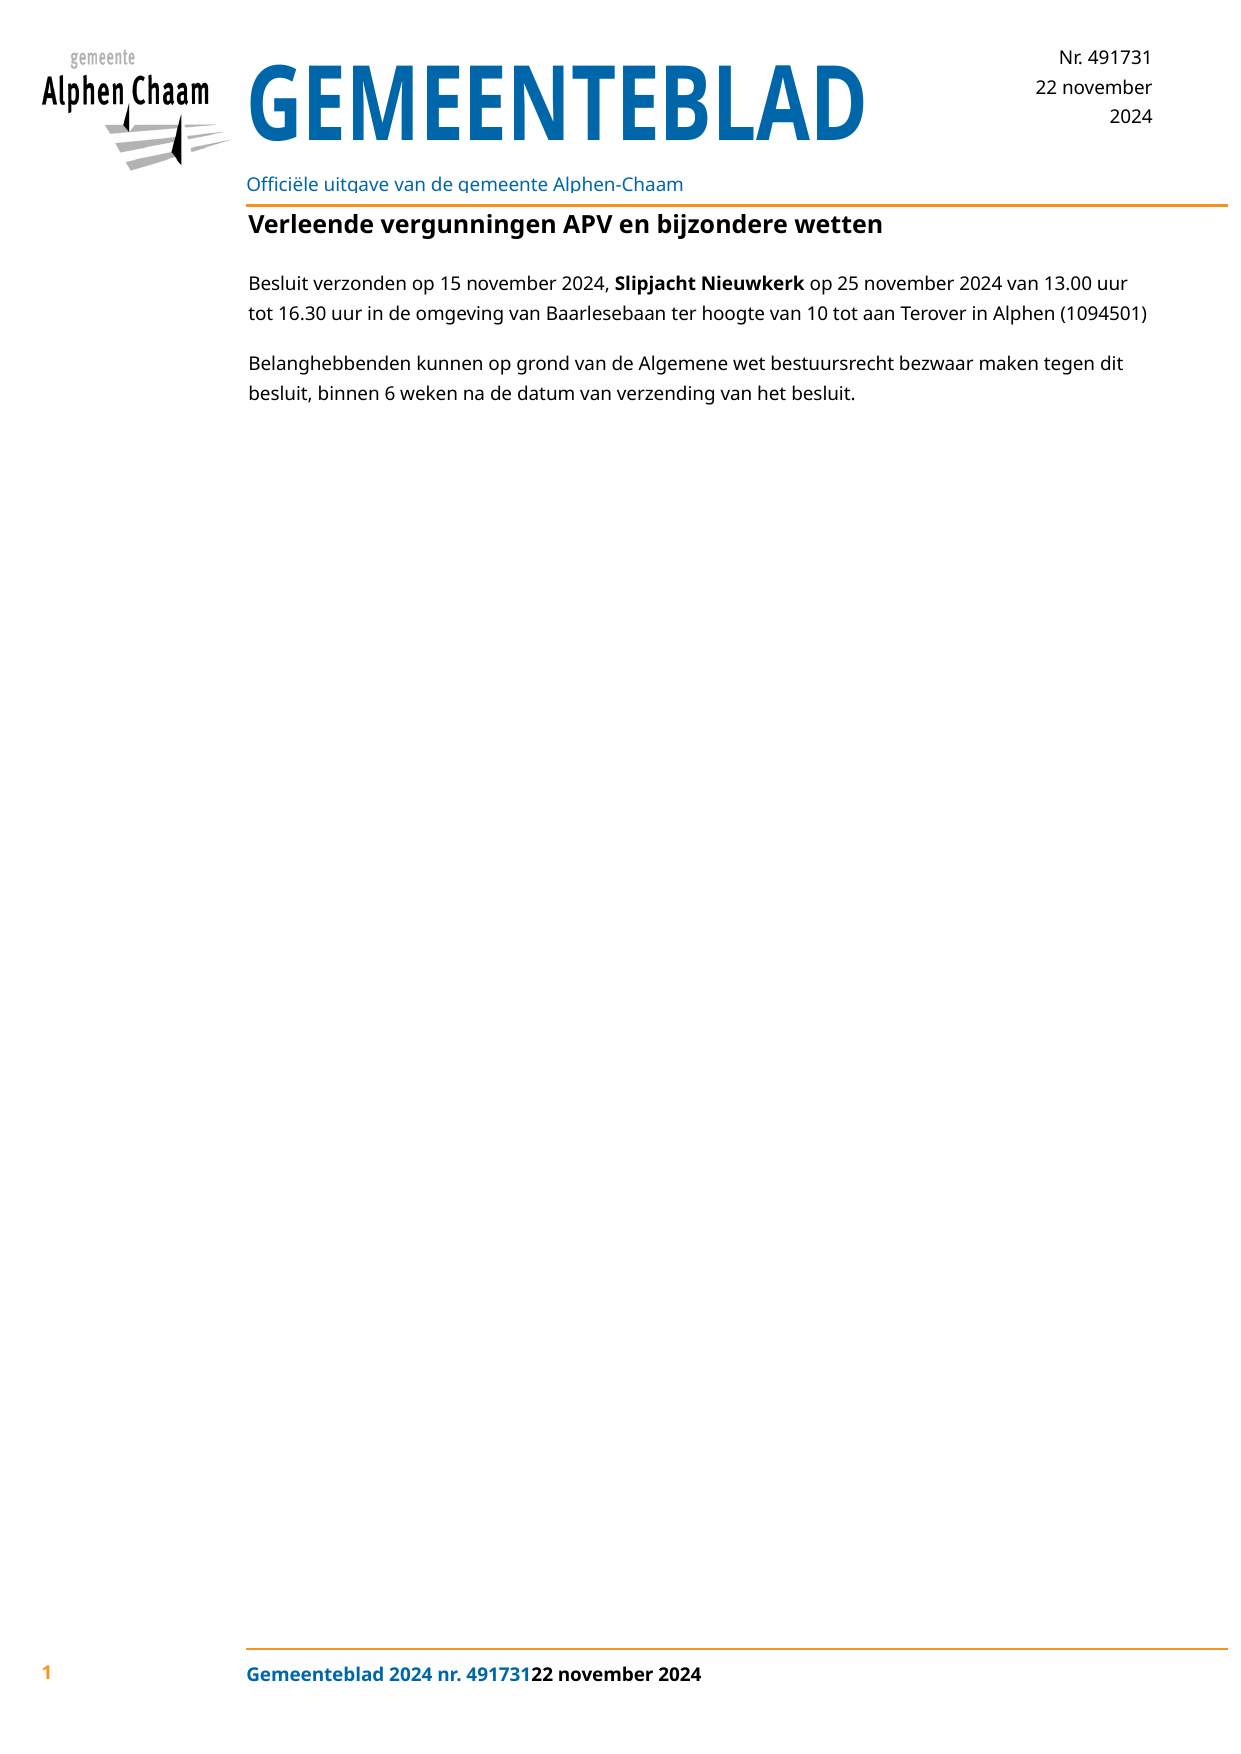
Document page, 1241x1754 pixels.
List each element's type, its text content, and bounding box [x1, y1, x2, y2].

text Besluit verzonden op 15 november 2024, Slipjacht Nieuwkerk op 25 november 2024 van 13.00 uur tot 16.30 uur in de omgeving van Baarlesebaan ter hoogte van 10 tot aan Terover in Alphen (1094501) [248, 270, 1152, 326]
picture [41, 47, 231, 172]
text Verleende vergunningen APV en bijzondere wetten [248, 207, 1152, 241]
text Belanghebbenden kunnen op grond van de Algemene wet bestuursrecht bezwaar maken tegen dit besluit, binnen 6 weken na de datum van verzending van het besluit. [248, 350, 1152, 406]
